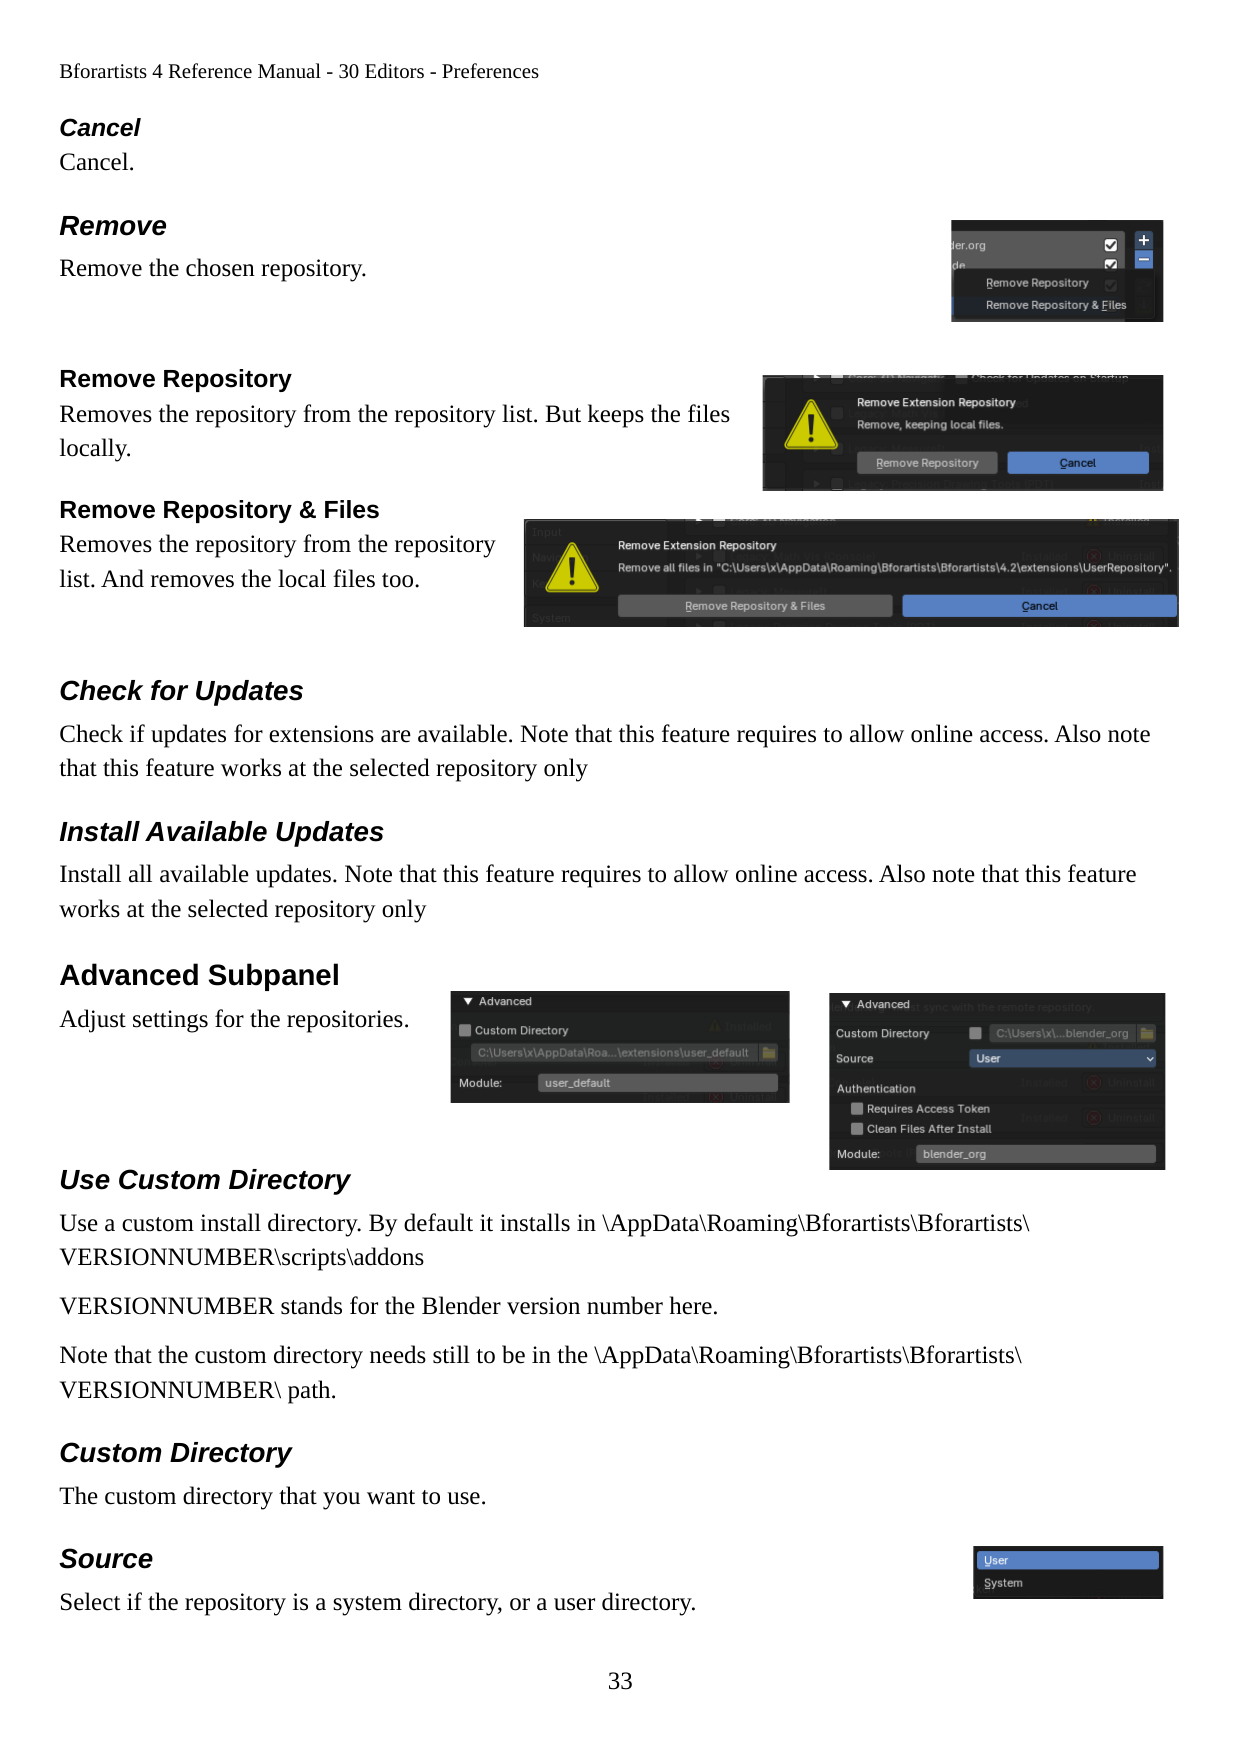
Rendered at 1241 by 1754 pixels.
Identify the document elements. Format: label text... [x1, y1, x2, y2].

subtitle Custom Directory [59, 1437, 1181, 1468]
subtitle Remove [59, 209, 1181, 241]
subtitle Remove Repository & Files [59, 495, 1181, 523]
subtitle Use Custom Directory [59, 1163, 1181, 1195]
text Cancel. [59, 147, 1181, 176]
text [790, 1004, 829, 1033]
picture [829, 993, 1166, 1170]
picture [450, 991, 790, 1103]
text Select if the repository is a system directory, or a user directory. [59, 1587, 1181, 1616]
text Note that the custom directory needs still to be in the \AppData\Roaming\Bforartists\Bforartists\VERSIONNUMBER\ path. [59, 1341, 1181, 1404]
picture [762, 375, 1164, 491]
subtitle Cancel [59, 113, 1181, 141]
text Use a custom install directory. By default it installs in \AppData\Roaming\Bforartists\Bforartists\VERSIONNUMBER\scripts\addons [59, 1208, 1181, 1271]
subtitle Remove Repository [59, 364, 1181, 392]
text Install all available updates. Note that this feature requires to allow online access. Also note that this feature works at the selected repository only [59, 859, 1181, 923]
text VERSIONNUMBER stands for the Blender version number here. [59, 1291, 1181, 1320]
text Remove the chosen repository. [59, 253, 951, 282]
text Removes the repository from the repository list. And removes the local files too. [59, 529, 523, 593]
text Removes the repository from the repository list. But keeps the files locally. [59, 399, 762, 462]
subtitle Source [59, 1542, 1181, 1574]
text Adjust settings for the repositories. [59, 1004, 450, 1033]
picture [973, 1546, 1164, 1599]
subtitle Install Available Updates [59, 815, 1181, 847]
text Check if updates for extensions are available. Note that this feature requires to allow online access. Also note that this feature works at the selected repository only [59, 719, 1181, 782]
text The custom directory that you want to use. [59, 1481, 1181, 1510]
picture [523, 519, 1179, 627]
picture [951, 220, 1164, 322]
subtitle Advanced Subpanel [59, 958, 1181, 991]
subtitle Check for Updates [59, 675, 1181, 707]
